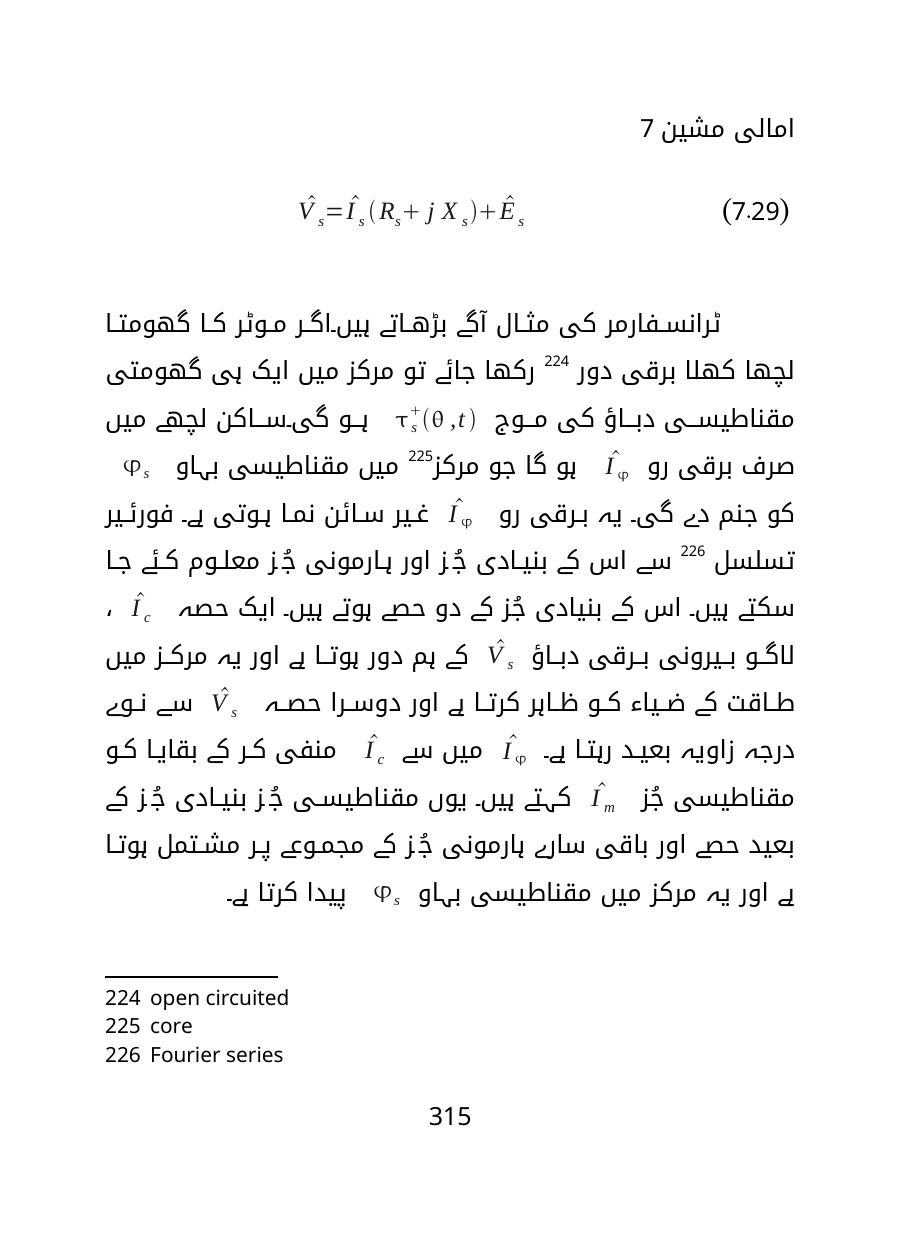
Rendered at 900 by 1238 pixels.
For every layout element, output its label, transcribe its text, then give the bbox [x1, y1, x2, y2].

text ٹرانسفارمر کی مثال آگے بڑھاتے ہیں۔اگر موٹر کا گھومتا لچھا کھلا برقی دور رکھا جائے تو مرکز میں ایک ہی گھومتی مقناطیسی دباؤ کی موج ہو گی۔ساکن لچھے میں صرف برقی رو ہو گا جو مرکز میں مقناطیسی بہاو کو جنم دے گی۔ یہ برقی رو غیر سائن نما ہوتی ہے۔ فورئیر تسلسل سے اس کے بنیادی جُز اور ہارمونی جُز معلوم کئے جا سکتے ہیں۔ اس کے بنیادی جُز کے دو حصے ہوتے ہیں۔ ایک حصہ ، لاگو بیرونی برقی دباؤکے ہم دور ہوتا ہے اور یہ مرکز میں طاقت کے ضیاء کو ظاہر کرتا ہے اور دوسرا حصہ سے نوے درجہ زاویہ بعید رہتا ہے۔میں سے منفی کر کے بقایا کو مقناطیسی جُز کہتے ہیں۔ یوں مقناطیسی جُز بنیادی جُز کے بعید حصے اور باقی سارے ہارمونی جُز کے مجموعے پر مشتمل ہوتا ہے اور یہ مرکز میں مقناطیسی بہاو پیدا کرتا ہے۔ [105, 300, 795, 916]
text Fourier series [105, 1040, 795, 1068]
table_header (7.29) [708, 183, 795, 254]
table_header [105, 183, 708, 254]
text open circuited [105, 983, 795, 1012]
text core [105, 1012, 795, 1040]
